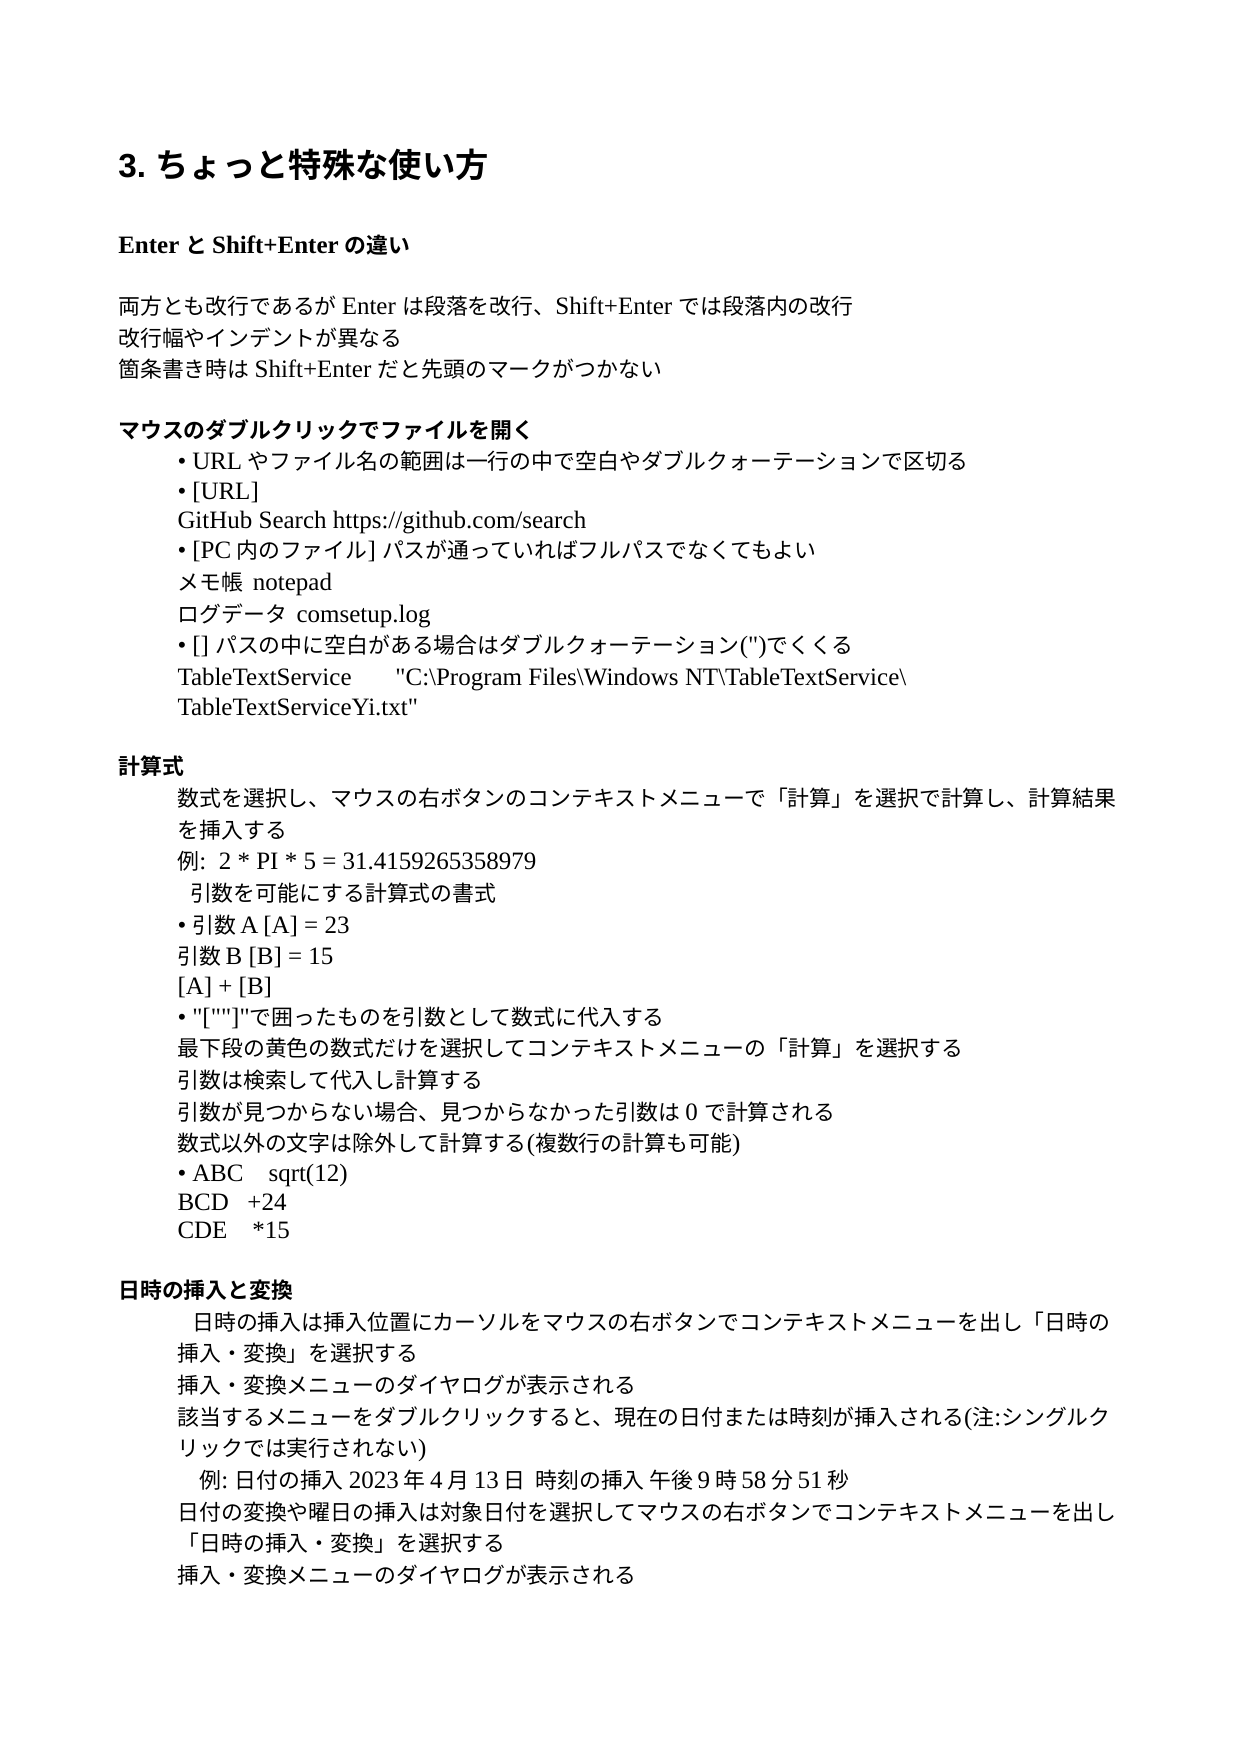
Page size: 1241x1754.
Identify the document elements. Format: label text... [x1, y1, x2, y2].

text 両方とも改行であるが Enter は段落を改行、Shift+Enter では段落内の改行 [118, 289, 1122, 321]
subtitle 3. ちょっと特殊な使い方 [118, 139, 1122, 187]
text TableTextService "C:\Program Files\Windows NT\TableTextService\TableTextServiceYi.txt" [177, 660, 1122, 721]
text 最下段の黄色の数式だけを選択してコンテキストメニューの「計算」を選択する [177, 1031, 1122, 1063]
text GitHub Search https://github.com/search [177, 505, 1122, 533]
text メモ帳 notepad [177, 565, 1122, 597]
text 日時の挿入は挿入位置にカーソルをマウスの右ボタンでコンテキストメニューを出し「日時の挿入・変換」を選択する [177, 1305, 1122, 1368]
text CDE *15 [177, 1216, 1122, 1244]
text 引数は検索して代入し計算する [177, 1063, 1122, 1095]
text 例: 2 * PI * 5 = 31.4159265358979 [177, 844, 1122, 876]
text Enter と Shift+Enter の違い [118, 228, 1122, 260]
text 例: 日付の挿入 2023年4月13日 時刻の挿入 午後9時58分51秒 [177, 1463, 1122, 1495]
text マウスのダブルクリックでファイルを開く [118, 413, 1122, 444]
text • URLやファイル名の範囲は一行の中で空白やダブルクォーテーションで区切る [177, 444, 1122, 476]
text [A] + [B] [177, 971, 1122, 1000]
text • [URL] [177, 476, 1122, 505]
text 日時の挿入と変換 [118, 1273, 1122, 1305]
text • [PC内のファイル] パスが通っていればフルパスでなくてもよい [177, 533, 1122, 565]
text 挿入・変換メニューのダイヤログが表示される [177, 1558, 1122, 1590]
text 改行幅やインデントが異なる [118, 321, 1122, 352]
text • [] パスの中に空白がある場合はダブルクォーテーション(")でくくる [177, 628, 1122, 660]
text 引数B [B] = 15 [177, 939, 1122, 971]
text 数式以外の文字は除外して計算する(複数行の計算も可能) [177, 1126, 1122, 1158]
text • "[""]"で囲ったものを引数として数式に代入する [177, 1000, 1122, 1031]
text BCD +24 [177, 1187, 1122, 1216]
text 数式を選択し、マウスの右ボタンのコンテキストメニューで「計算」を選択で計算し、計算結果を挿入する [177, 781, 1122, 844]
text 日付の変換や曜日の挿入は対象日付を選択してマウスの右ボタンでコンテキストメニューを出し「日時の挿入・変換」を選択する [177, 1495, 1122, 1558]
text 該当するメニューをダブルクリックすると、現在の日付または時刻が挿入される(注:シングルクリックでは実行されない) [177, 1400, 1122, 1463]
text • ABC sqrt(12) [177, 1158, 1122, 1187]
text ログデータ comsetup.log [177, 597, 1122, 628]
text 挿入・変換メニューのダイヤログが表示される [177, 1368, 1122, 1400]
text 引数が見つからない場合、見つからなかった引数は 0 で計算される [177, 1095, 1122, 1126]
text 箇条書き時は Shift+Enter だと先頭のマークがつかない [118, 352, 1122, 384]
text 計算式 [118, 749, 1122, 781]
text • 引数A [A] = 23 [177, 908, 1122, 939]
text 引数を可能にする計算式の書式 [177, 876, 1122, 908]
